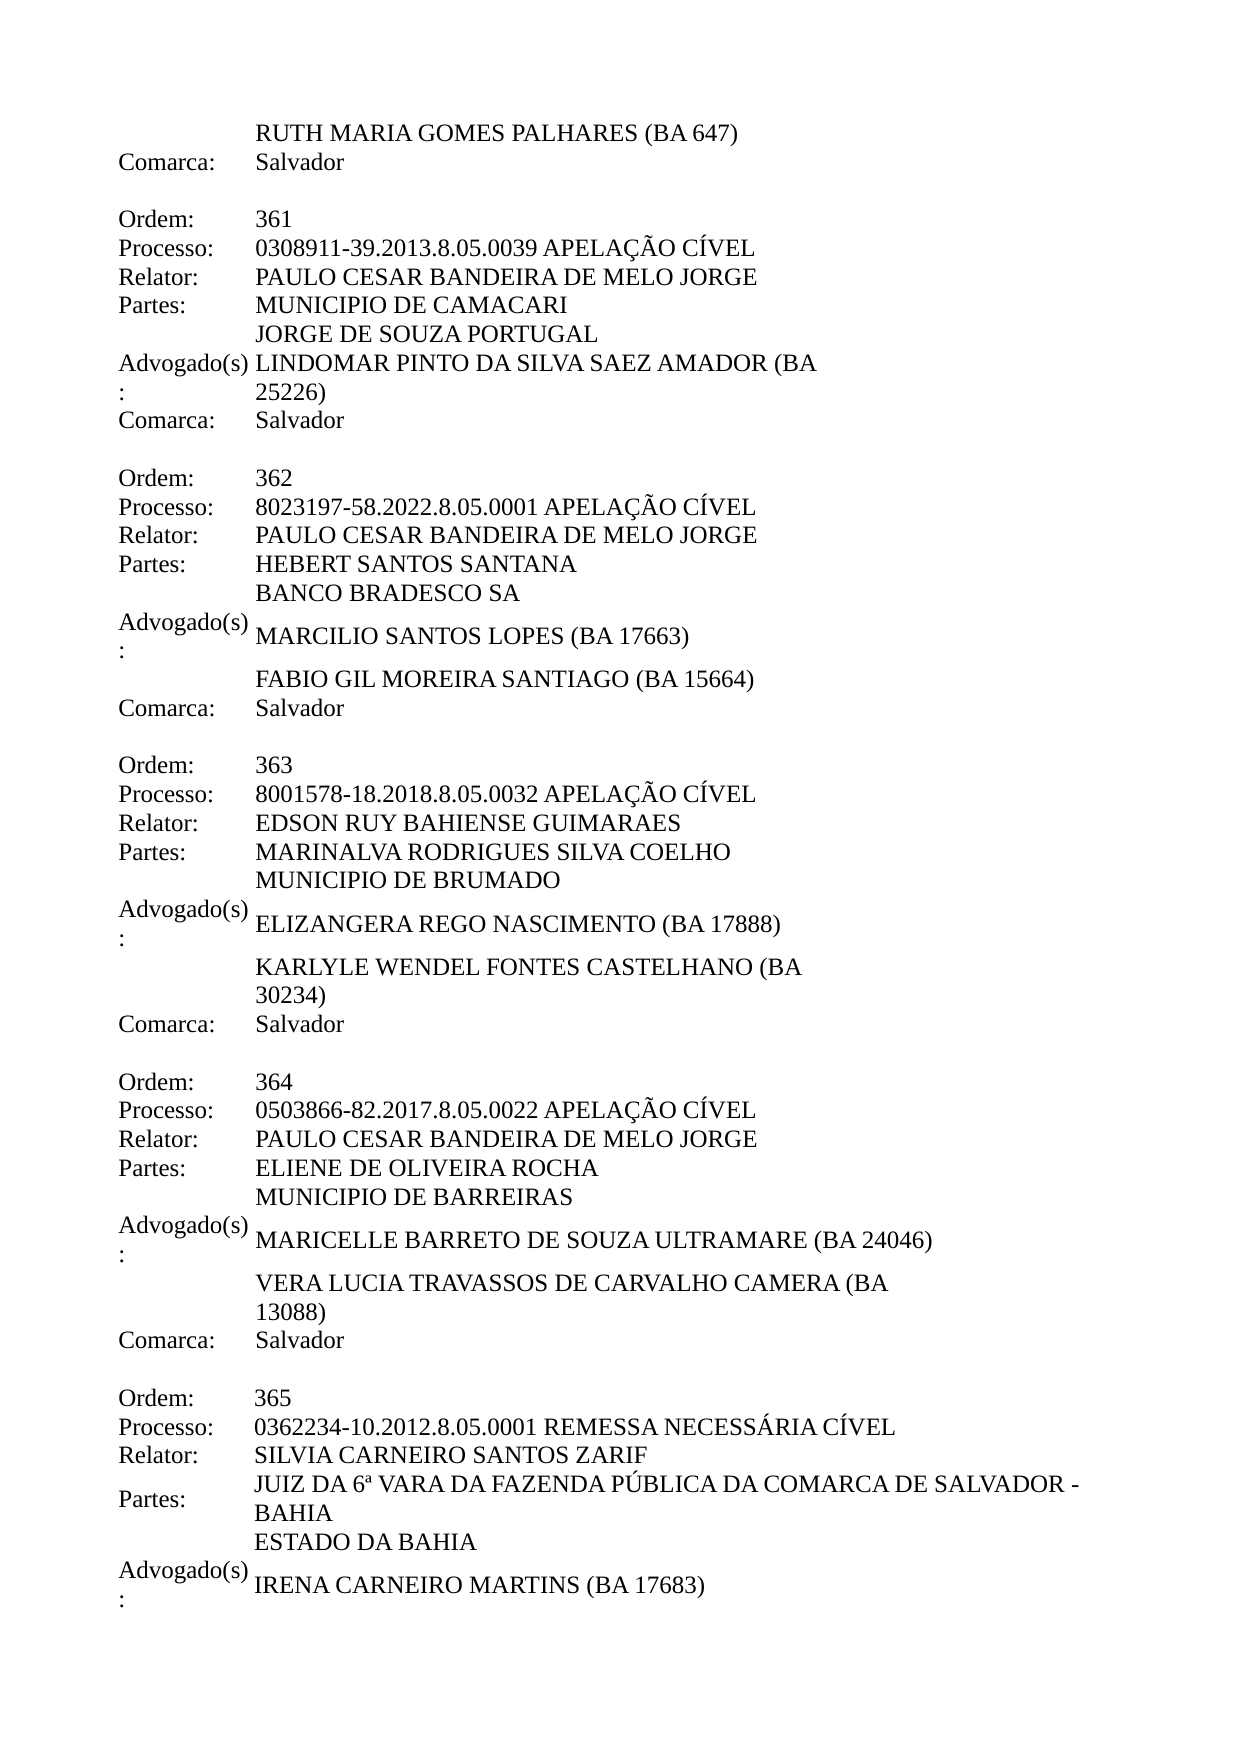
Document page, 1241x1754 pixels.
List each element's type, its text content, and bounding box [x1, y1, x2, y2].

table_header 364 [255, 1067, 962, 1096]
table_header Ordem: [118, 463, 255, 492]
table_cell MUNICIPIO DE BARREIRAS [255, 1182, 962, 1211]
table_cell JORGE DE SOUZA PORTUGAL [255, 319, 889, 348]
table_cell Salvador [255, 406, 889, 434]
table_cell FABIO GIL MOREIRA SANTIAGO (BA 15664) [255, 664, 758, 693]
table_header Ordem: [118, 204, 255, 233]
table_cell [118, 578, 255, 607]
table_cell [118, 664, 255, 693]
table_cell Advogado(s): [118, 348, 255, 406]
table_cell IRENA CARNEIRO MARTINS (BA 17683) [254, 1556, 1122, 1613]
table_cell Salvador [255, 147, 1073, 176]
table_cell PAULO CESAR BANDEIRA DE MELO JORGE [255, 262, 889, 291]
table_cell Relator: [118, 521, 255, 549]
table_cell Salvador [255, 693, 758, 722]
table_cell [118, 1182, 255, 1211]
table_cell Advogado(s): [118, 894, 255, 952]
table_cell PAULO CESAR BANDEIRA DE MELO JORGE [255, 1124, 962, 1153]
table_cell Salvador [255, 1009, 877, 1038]
table_cell PAULO CESAR BANDEIRA DE MELO JORGE [255, 521, 758, 549]
table_cell 8023197-58.2022.8.05.0001 APELAÇÃO CÍVEL [255, 492, 758, 521]
table_cell HEBERT SANTOS SANTANA [255, 549, 758, 578]
table_cell Salvador [255, 1326, 962, 1354]
table_cell Relator: [118, 1441, 254, 1469]
table_cell [118, 1268, 255, 1326]
table_header 365 [254, 1383, 1122, 1412]
table_cell Comarca: [118, 147, 255, 176]
table_cell Partes: [118, 1153, 255, 1182]
table_cell 0503866-82.2017.8.05.0022 APELAÇÃO CÍVEL [255, 1096, 962, 1124]
table_cell 0308911-39.2013.8.05.0039 APELAÇÃO CÍVEL [255, 233, 889, 262]
table_cell Processo: [118, 492, 255, 521]
table_cell ESTADO DA BAHIA [254, 1527, 1122, 1556]
table_cell Partes: [118, 549, 255, 578]
table_header Ordem: [118, 1383, 254, 1412]
table_cell Comarca: [118, 1009, 255, 1038]
table_cell Advogado(s): [118, 607, 255, 664]
table_cell SILVIA CARNEIRO SANTOS ZARIF [254, 1441, 1122, 1469]
table_cell MUNICIPIO DE BRUMADO [255, 866, 877, 894]
table_cell Advogado(s): [118, 1556, 254, 1613]
table_cell Comarca: [118, 693, 255, 722]
table_cell [118, 952, 255, 1009]
table_cell VERA LUCIA TRAVASSOS DE CARVALHO CAMERA (BA 13088) [255, 1268, 962, 1326]
table_cell 8001578-18.2018.8.05.0032 APELAÇÃO CÍVEL [255, 779, 877, 808]
table_cell MARCILIO SANTOS LOPES (BA 17663) [255, 607, 758, 664]
table_cell EDSON RUY BAHIENSE GUIMARAES [255, 808, 877, 837]
table_cell LINDOMAR PINTO DA SILVA SAEZ AMADOR (BA 25226) [255, 348, 889, 406]
table_cell [118, 319, 255, 348]
table_cell MUNICIPIO DE CAMACARI [255, 291, 889, 319]
table_cell Processo: [118, 1096, 255, 1124]
table_cell Processo: [118, 779, 255, 808]
table_cell BANCO BRADESCO SA [255, 578, 758, 607]
table_cell MARINALVA RODRIGUES SILVA COELHO [255, 837, 877, 866]
table_header 362 [255, 463, 758, 492]
table_cell Processo: [118, 1412, 254, 1441]
table_cell JUIZ DA 6ª VARA DA FAZENDA PÚBLICA DA COMARCA DE SALVADOR - BAHIA [254, 1469, 1122, 1527]
table_cell ELIENE DE OLIVEIRA ROCHA [255, 1153, 962, 1182]
table_cell Partes: [118, 837, 255, 866]
table_cell [118, 118, 255, 147]
table_cell [118, 1527, 254, 1556]
table_cell Relator: [118, 1124, 255, 1153]
table_header 363 [255, 751, 877, 779]
table_cell Relator: [118, 808, 255, 837]
table_cell [118, 866, 255, 894]
table_cell ELIZANGERA REGO NASCIMENTO (BA 17888) [255, 894, 877, 952]
table_cell Partes: [118, 291, 255, 319]
table_cell Advogado(s): [118, 1211, 255, 1268]
table_cell Partes: [118, 1469, 254, 1527]
table_cell 0362234-10.2012.8.05.0001 REMESSA NECESSÁRIA CÍVEL [254, 1412, 1122, 1441]
table_header Ordem: [118, 751, 255, 779]
table_cell Comarca: [118, 406, 255, 434]
table_cell Relator: [118, 262, 255, 291]
table_cell KARLYLE WENDEL FONTES CASTELHANO (BA 30234) [255, 952, 877, 1009]
table_cell Comarca: [118, 1326, 255, 1354]
table_cell MARICELLE BARRETO DE SOUZA ULTRAMARE (BA 24046) [255, 1211, 962, 1268]
table_header 361 [255, 204, 889, 233]
table_cell Processo: [118, 233, 255, 262]
table_header Ordem: [118, 1067, 255, 1096]
table_cell RUTH MARIA GOMES PALHARES (BA 647) [255, 118, 1073, 147]
